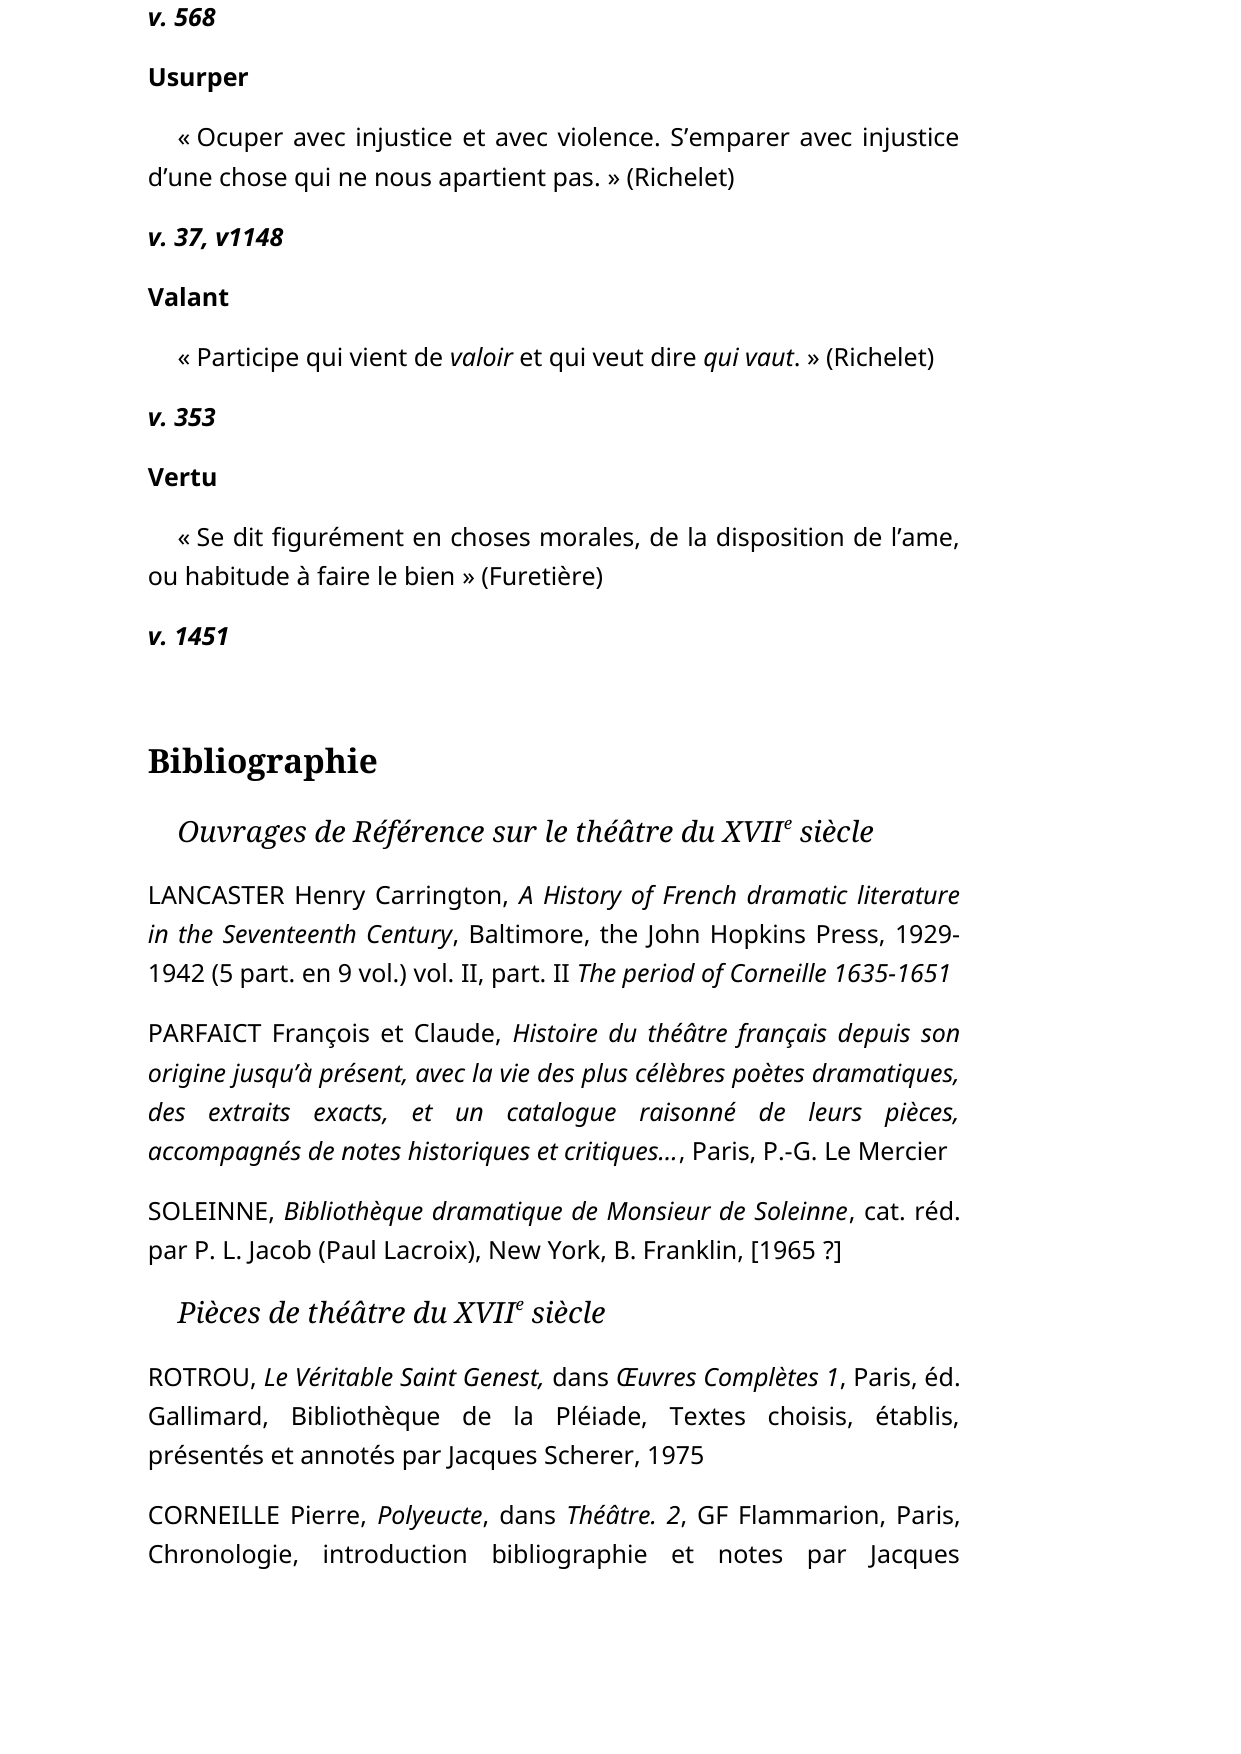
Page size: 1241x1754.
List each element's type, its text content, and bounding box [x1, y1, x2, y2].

subtitle Pièces de théâtre du XVIIe siècle [177, 1293, 961, 1332]
text ROTROU, Le Véritable Saint Genest, dans Œuvres Complètes 1, Paris, éd. Gallimard, Bibliothèque de la Pléiade, Textes choisis, établis, présentés et annotés par Jacques Scherer, 1975 [148, 1359, 961, 1472]
text SOLEINNE, Bibliothèque dramatique de Monsieur de Soleinne, cat. réd. par P. L. Jacob (Paul Lacroix), New York, B. Franklin, [1965 ?] [148, 1194, 961, 1267]
subtitle Ouvrages de Référence sur le théâtre du XVIIe siècle [177, 811, 961, 851]
text « Se dit figurément en choses morales, de la disposition de l’ame, ou habitude à faire le bien » (Furetière) [148, 519, 961, 592]
text v. 353 [148, 399, 961, 433]
text CORNEILLE Pierre, Polyeucte, dans Théâtre. 2, GF Flammarion, Paris, Chronologie, introduction bibliographie et notes par Jacques [148, 1498, 961, 1571]
text v. 568 [148, 0, 961, 34]
text Valant [148, 279, 961, 313]
text v. 1451 [148, 618, 961, 652]
text Vertu [148, 459, 961, 493]
text Usurper [148, 60, 961, 94]
subtitle Bibliographie [148, 738, 1092, 784]
text LANCASTER Henry Carrington, A History of French dramatic literature in the Seventeenth Century, Baltimore, the John Hopkins Press, 1929-1942 (5 part. en 9 vol.) vol. II, part. II The period of Corneille 1635-1651 [148, 878, 961, 990]
text « Ocuper avec injustice et avec violence. S’emparer avec injustice d’une chose qui ne nous apartient pas. » (Richelet) [148, 120, 961, 193]
text v. 37, v1148 [148, 219, 961, 253]
text « Participe qui vient de valoir et qui veut dire qui vaut. » (Richelet) [148, 339, 961, 373]
text PARFAICT François et Claude, Histoire du théâtre français depuis son origine jusqu’à présent, avec la vie des plus célèbres poètes dramatiques, des extraits exacts, et un catalogue raisonné de leurs pièces, accompagnés de notes historiques et critiques…, Paris, P.-G. Le Mercier [148, 1016, 961, 1168]
